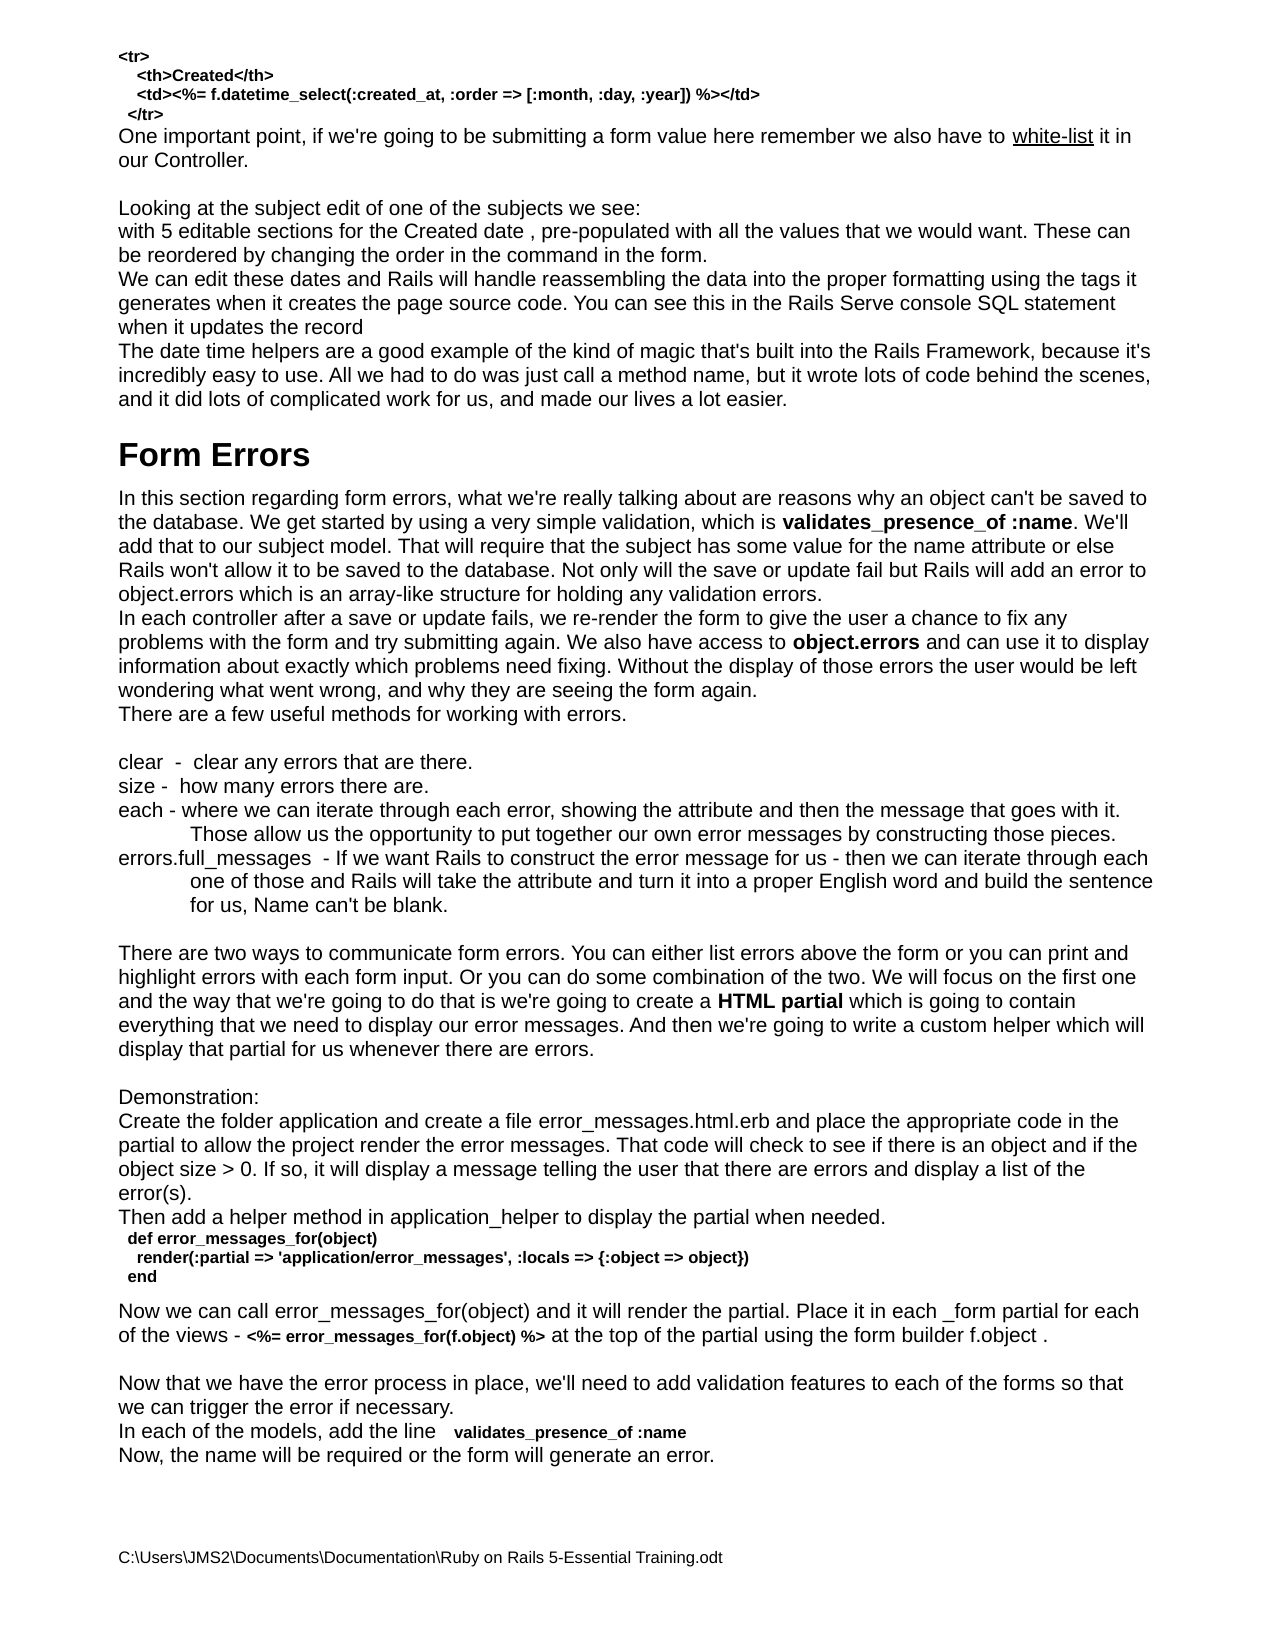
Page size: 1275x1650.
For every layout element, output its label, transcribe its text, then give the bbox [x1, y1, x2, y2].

text There are two ways to communicate form errors. You can either list errors above the form or you can print and highlight errors with each form input. Or you can do some combination of the two. We will focus on the first one and the way that we're going to do that is we're going to create a HTML partial which is going to contain everything that we need to display our error messages. And then we're going to write a custom helper which will display that partial for us whenever there are errors. [118, 941, 1157, 1061]
text each - where we can iterate through each error, showing the attribute and then the message that goes with it. Those allow us the opportunity to put together our own error messages by constructing those pieces. [118, 797, 1157, 845]
text Now, the name will be required or the form will generate an error. [118, 1442, 1157, 1466]
text Now that we have the error process in place, we'll need to add validation features to each of the forms so that we can trigger the error if necessary. [118, 1371, 1157, 1418]
text The date time helpers are a good example of the kind of magic that's built into the Rails Framework, because it's incredibly easy to use. All we had to do was just call a method name, but it wrote lots of code behind the scenes, and it did lots of complicated work for us, and made our lives a lot easier. [118, 339, 1157, 411]
text errors.full_messages - If we want Rails to construct the error message for us - then we can iterate through each one of those and Rails will take the attribute and turn it into a proper English word and build the sentence for us, Name can't be blank. [118, 845, 1157, 917]
text size - how many errors there are. [118, 773, 1157, 797]
text In each of the models, add the line validates_presence_of :name [118, 1418, 1157, 1442]
text Looking at the subject edit of one of the subjects we see: [118, 195, 1157, 219]
text with 5 editable sections for the Created date , pre-populated with all the values that we would want. These can be reordered by changing the order in the command in the form. [118, 219, 1157, 267]
text clear - clear any errors that are there. [118, 749, 1157, 773]
text One important point, if we're going to be submitting a form value here remember we also have to white-list it in our Controller. [118, 123, 1157, 171]
text There are a few useful methods for working with errors. [118, 702, 1157, 726]
text Then add a helper method in application_helper to display the partial when needed. [118, 1205, 1157, 1229]
text In this section regarding form errors, what we're really talking about are reasons why an object can't be saved to the database. We get started by using a very simple validation, which is validates_presence_of :name. We'll add that to our subject model. That will require that the subject has some value for the name attribute or else Rails won't allow it to be saved to the database. Not only will the save or update fail but Rails will add an error to object.errors which is an array-like structure for holding any validation errors. [118, 486, 1157, 606]
text Demonstration: [118, 1085, 1157, 1109]
subtitle <tr> <th>Created</th> <td><%= f.datetime_select(:created_at, :order => [:month, :day, :year]) %></td> </tr> [118, 47, 1157, 123]
text We can edit these dates and Rails will handle reassembling the data into the proper formatting using the tags it generates when it creates the page source code. You can see this in the Rails Serve console SQL statement when it updates the record [118, 267, 1157, 339]
subtitle Form Errors [118, 435, 1157, 473]
subtitle def error_messages_for(object) render(:partial => 'application/error_messages', :locals => {:object => object}) end [118, 1229, 1157, 1286]
text In each controller after a save or update fails, we re-render the form to give the user a chance to fix any problems with the form and try submitting again. We also have access to object.errors and can use it to display information about exactly which problems need fixing. Without the display of those errors the user would be left wondering what went wrong, and why they are seeing the form again. [118, 606, 1157, 702]
text Create the folder application and create a file error_messages.html.erb and place the appropriate code in the partial to allow the project render the error messages. That code will check to see if there is an object and if the object size > 0. If so, it will display a message telling the user that there are errors and display a list of the error(s). [118, 1109, 1157, 1205]
text Now we can call error_messages_for(object) and it will render the partial. Place it in each _form partial for each of the views - <%= error_messages_for(f.object) %> at the top of the partial using the form builder f.object . [118, 1299, 1157, 1347]
